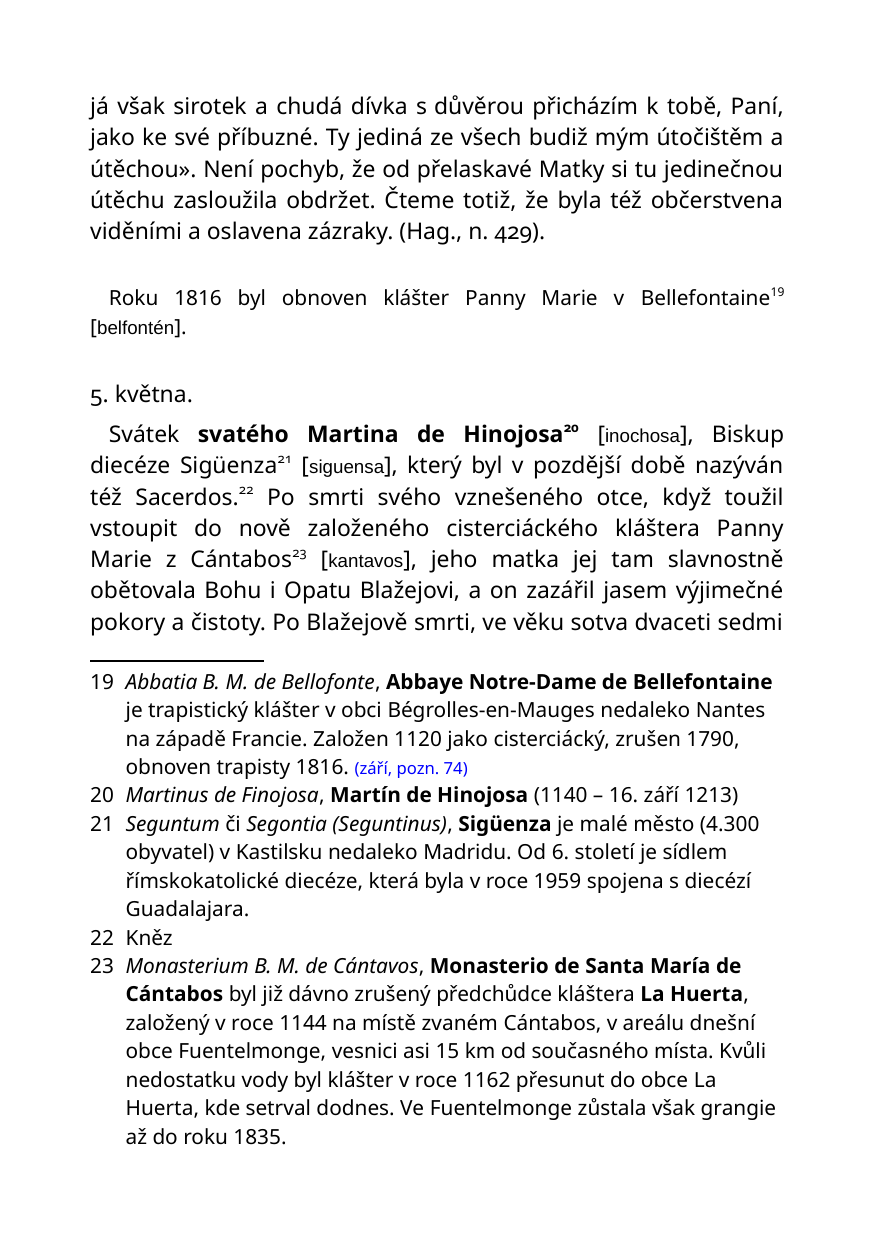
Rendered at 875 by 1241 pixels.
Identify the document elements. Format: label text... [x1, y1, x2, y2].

text Svátek svatého Martina de Hinojosa [inochosa], Biskup diecéze Sigüenza [siguensa], který byl v pozdější době nazýván též Sacerdos. Po smrti svého vznešeného otce, když toužil vstoupit do nově založeného cisterciáckého kláštera Panny Marie z Cántabos [kantavos], jeho matka jej tam slavnostně obětovala Bohu i Opatu Blažejovi, a on zazářil jasem výjimečné pokory a čistoty. Po Blažejově smrti, ve věku sotva dvaceti sedmi [90, 418, 784, 637]
text Martinus de Finojosa, Martín de Hinojosa (1140 – 16. září 1213) [90, 781, 784, 809]
text Kněz [90, 923, 784, 951]
text 5. května. [90, 378, 784, 409]
text Roku 1816 byl obnoven klášter Panny Marie v Bellefontaine [belfontén]. [90, 283, 784, 340]
text Abbatia B. M. de Bellofonte, Abbaye Notre-Dame de Bellefontaine je trapistický klášter v obci Bégrolles-en-Mauges nedaleko Nantes na západě Francie. Založen 1120 jako cisterciácký, zrušen 1790, obnoven trapisty 1816. (září, pozn. 74) [90, 667, 784, 781]
text Seguntum či Segontia (Seguntinus), Sigüenza je malé město (4.300 obyvatel) v Kastilsku nedaleko Madridu. Od 6. století je sídlem římskokatolické diecéze, která byla v roce 1959 spojena s diecézí Guadalajara. [90, 809, 784, 923]
text Monasterium B. M. de Cántavos, Monasterio de Santa María de Cántabos byl již dávno zrušený předchůdce kláštera La Huerta, založený v roce 1144 na místě zvaném Cántabos, v areálu dnešní obce Fuentelmonge, vesnici asi 15 km od současného místa. Kvůli nedostatku vody byl klášter v roce 1162 přesunut do obce La Huerta, kde setrval dodnes. Ve Fuentelmonge zůstala však grangie až do roku 1835. [90, 951, 784, 1150]
text já však sirotek a chudá dívka s důvěrou přicházím k tobě, Paní, jako ke své příbuzné. Ty jediná ze všech budiž mým útočištěm a útěchou». Není pochyb, že od přelaskavé Matky si tu jedinečnou útěchu zasloužila obdržet. Čteme totiž, že byla též občerstvena viděními a oslavena zázraky. (Hag., n. 429). [90, 90, 784, 246]
